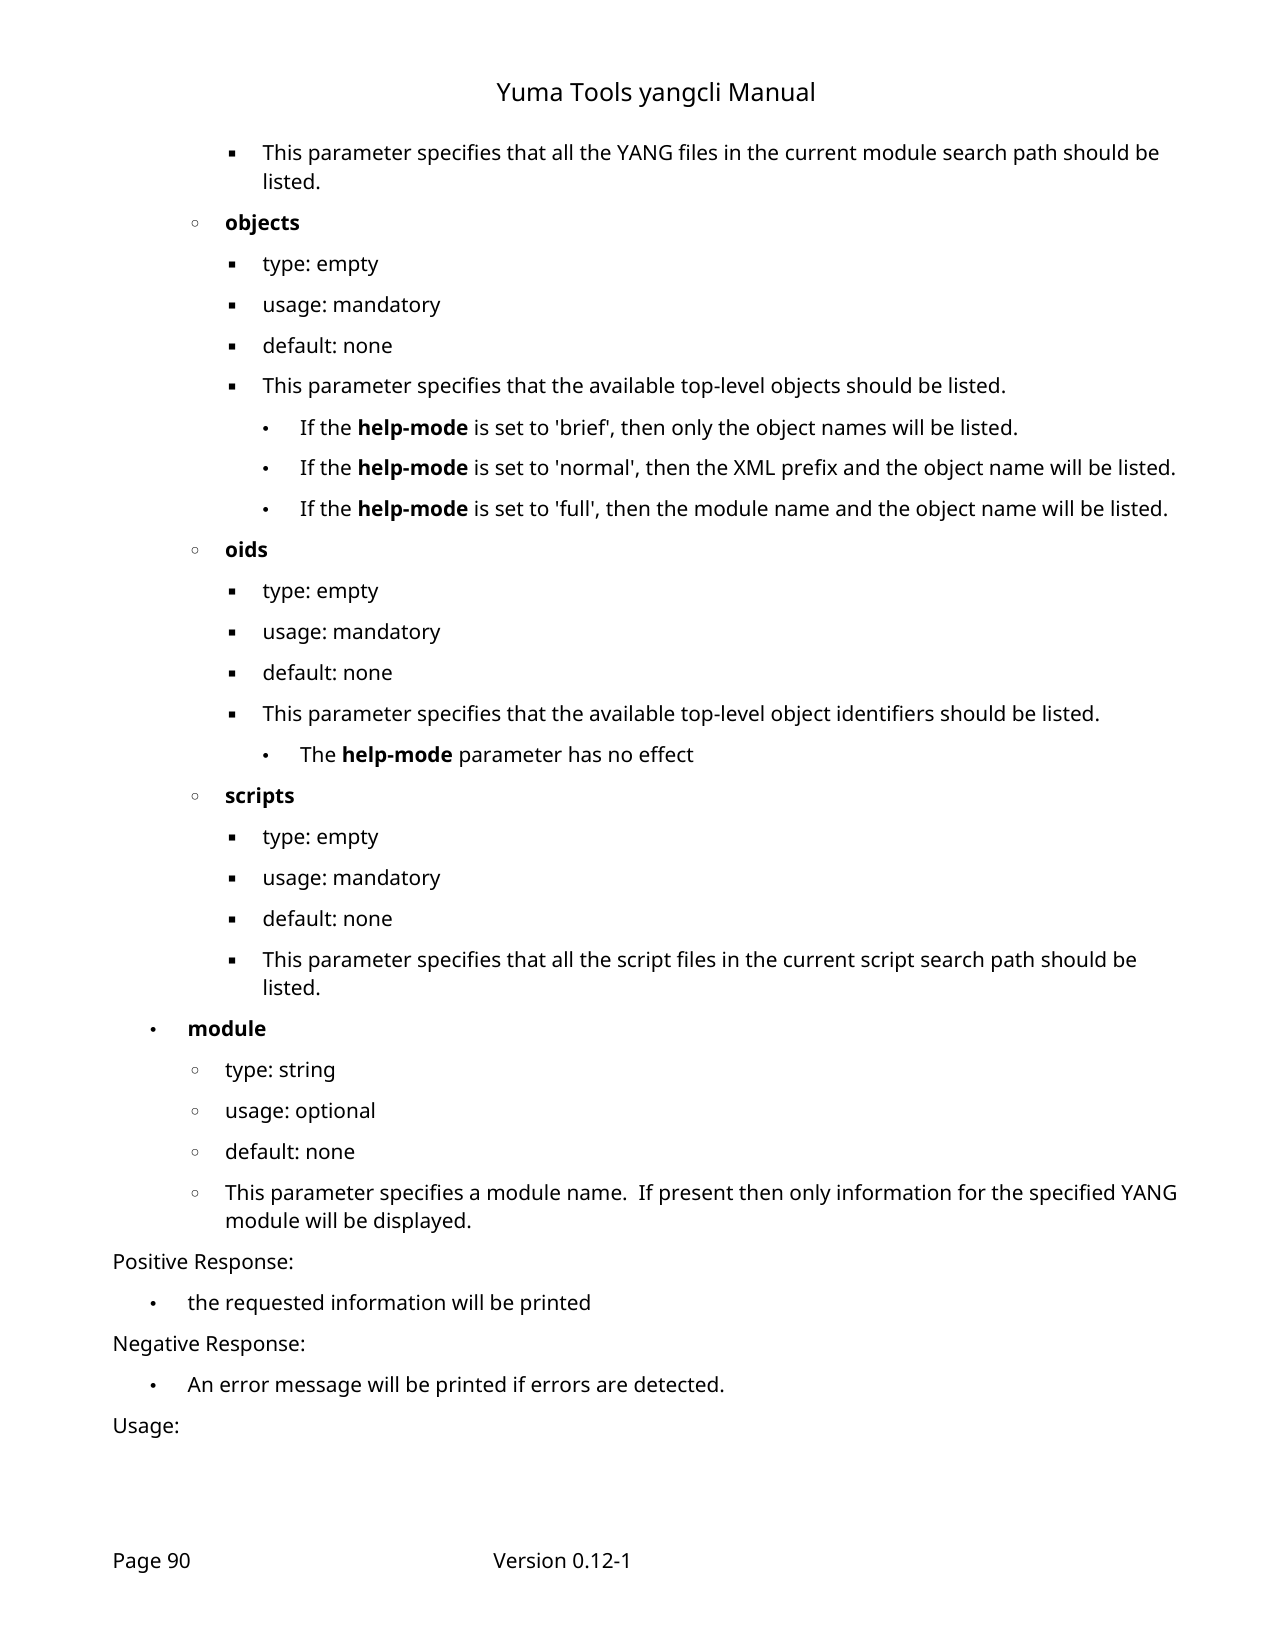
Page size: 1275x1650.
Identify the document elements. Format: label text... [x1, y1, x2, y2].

list usage: optional [187, 1096, 1200, 1124]
list This parameter specifies that all the YANG files in the current module search path should be listed. [225, 138, 1200, 195]
list If the help-mode is set to 'normal', then the XML prefix and the object name will be listed. [262, 453, 1200, 482]
list An error message will be printed if errors are detected. [150, 1370, 1200, 1398]
list the requested information will be printed [150, 1288, 1200, 1317]
list scripts [187, 781, 1200, 809]
list If the help-mode is set to 'brief', then only the object names will be listed. [262, 413, 1200, 441]
list usage: mandatory [225, 290, 1200, 318]
list type: empty [225, 249, 1200, 277]
list type: empty [225, 576, 1200, 605]
list This parameter specifies that all the script files in the current script search path should be listed. [225, 945, 1200, 1002]
list objects [187, 208, 1200, 236]
text Usage: [112, 1411, 1200, 1439]
list This parameter specifies that the available top-level objects should be listed. [225, 372, 1200, 400]
list usage: mandatory [225, 863, 1200, 891]
list oids [187, 535, 1200, 564]
list usage: mandatory [225, 617, 1200, 646]
list default: none [225, 658, 1200, 687]
list type: string [187, 1055, 1200, 1083]
list type: empty [225, 822, 1200, 850]
list The help-mode parameter has no effect [262, 740, 1200, 768]
list default: none [225, 331, 1200, 359]
list This parameter specifies that the available top-level object identifiers should be listed. [225, 699, 1200, 728]
list This parameter specifies a module name. If present then only information for the specified YANG module will be displayed. [187, 1178, 1200, 1235]
text Negative Response: [112, 1329, 1200, 1358]
text Positive Response: [112, 1247, 1200, 1276]
list default: none [225, 904, 1200, 932]
list module [150, 1014, 1200, 1043]
list If the help-mode is set to 'full', then the module name and the object name will be listed. [262, 494, 1200, 523]
list default: none [187, 1137, 1200, 1165]
